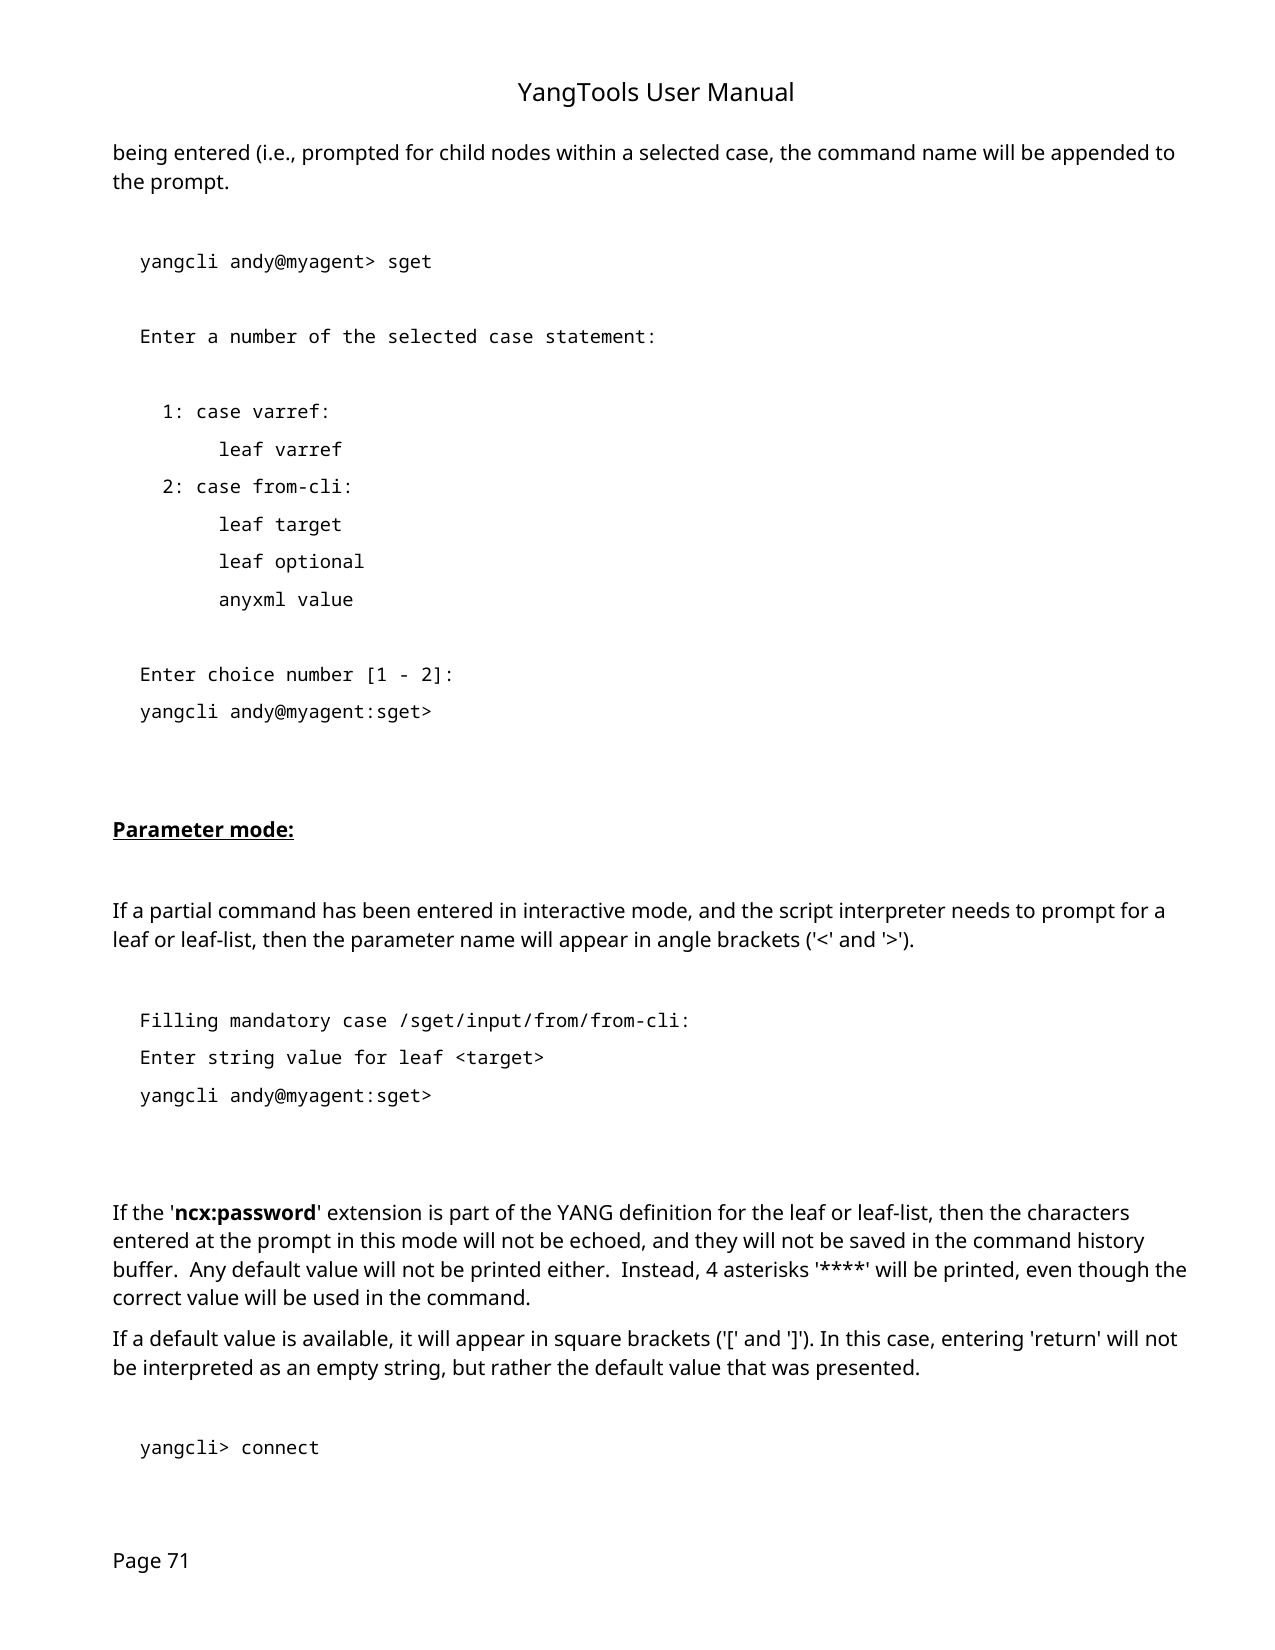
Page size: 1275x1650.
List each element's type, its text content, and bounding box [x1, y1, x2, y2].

text yangcli andy@myagent:sget> [139, 699, 1200, 724]
text 2: case from-cli: [139, 474, 1200, 499]
text Enter choice number [1 - 2]: [139, 661, 1200, 687]
text leaf varref [139, 436, 1200, 462]
text yangcli> connect [139, 1434, 1200, 1460]
text If a default value is available, it will appear in square brackets ('[' and ']'). In this case, entering 'return' will not be interpreted as an empty string, but rather the default value that was presented. [112, 1324, 1200, 1381]
text Parameter mode: [112, 815, 1200, 843]
text leaf target [139, 511, 1200, 537]
text anyxml value [139, 586, 1200, 612]
text being entered (i.e., prompted for child nodes within a selected case, the command name will be appended to the prompt. [112, 138, 1200, 195]
text leaf optional [139, 549, 1200, 574]
text Enter string value for leaf <target> [139, 1044, 1200, 1070]
text yangcli andy@myagent> sget [139, 249, 1200, 274]
text Enter a number of the selected case statement: [139, 324, 1200, 349]
text Filling mandatory case /sget/input/from/from-cli: [139, 1007, 1200, 1032]
text If a partial command has been entered in interactive mode, and the script interpreter needs to prompt for a leaf or leaf-list, then the parameter name will appear in angle brackets ('<' and '>'). [112, 897, 1200, 953]
text yangcli andy@myagent:sget> [139, 1082, 1200, 1107]
text 1: case varref: [139, 399, 1200, 424]
text If the 'ncx:password' extension is part of the YANG definition for the leaf or leaf-list, then the characters entered at the prompt in this mode will not be echoed, and they will not be saved in the command history buffer. Any default value will not be printed either. Instead, 4 asterisks '****' will be printed, even though the correct value will be used in the command. [112, 1198, 1200, 1312]
